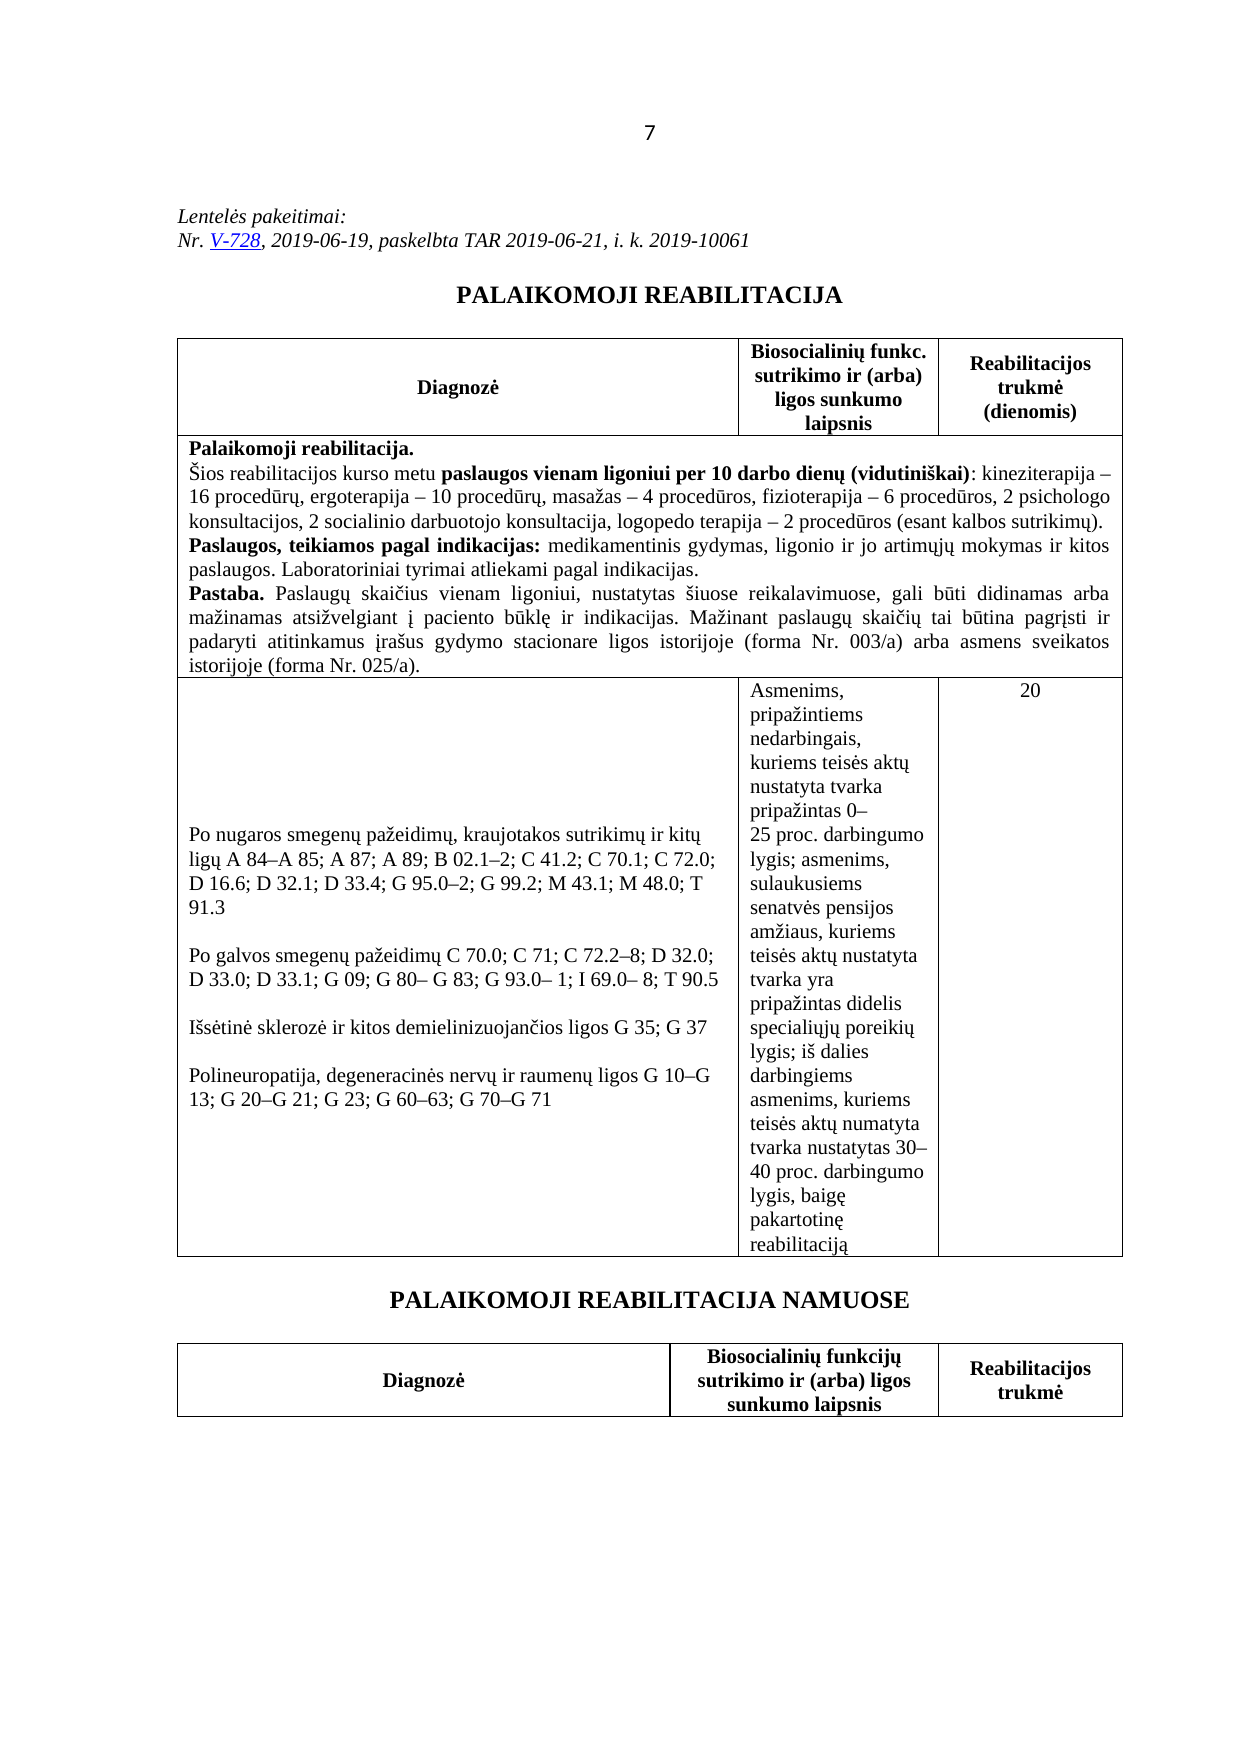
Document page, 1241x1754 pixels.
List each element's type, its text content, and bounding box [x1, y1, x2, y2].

table_cell 20 [939, 678, 1122, 1256]
table_header Biosocialinių funkcijų sutrikimo ir (arba) ligos sunkumo laipsnis [671, 1344, 938, 1416]
subtitle PALAIKOMOJI REABILITACIJA [177, 281, 1122, 309]
text Nr. V-728, 2019-06-19, paskelbta TAR 2019-06-21, i. k. 2019-10061 [177, 228, 1122, 252]
subtitle PALAIKOMOJI REABILITACIJA NAMUOSE [177, 1285, 1122, 1314]
table_header Diagnozė [178, 339, 738, 435]
text Lentelės pakeitimai: [177, 204, 1122, 228]
table_header Diagnozė [178, 1344, 669, 1416]
table_cell Po nugaros smegenų pažeidimų, kraujotakos sutrikimų ir kitų ligų A 84–A 85; A 87; A 89; B 02.1–2; C 41.2; C 70.1; C 72.0; D 16.6; D 32.1; D 33.4; G 95.0–2; G 99.2; M 43.1; M 48.0; T 91.3 Po galvos smegenų pažeidimų C 70.0; C 71; C 72.2–8; D 32.0; D 33.0; D 33.1; G 09; G 80– G 83; G 93.0– 1; I 69.0– 8; T 90.5 Išsėtinė sklerozė ir kitos demielinizuojančios ligos G 35; G 37 Polineuropatija, degeneracinės nervų ir raumenų ligos G 10–G 13; G 20–G 21; G 23; G 60–63; G 70–G 71 [178, 678, 738, 1256]
table_header Reabilitacijos trukmė [939, 1344, 1122, 1416]
table_cell Palaikomoji reabilitacija. Šios reabilitacijos kurso metu paslaugos vienam ligoniui per 10 darbo dienų (vidutiniškai): kineziterapija – 16 procedūrų, ergoterapija – 10 procedūrų, masažas – 4 procedūros, fizioterapija – 6 procedūros, 2 psichologo konsultacijos, 2 socialinio darbuotojo konsultacija, logopedo terapija – 2 procedūros (esant kalbos sutrikimų). Paslaugos, teikiamos pagal indikacijas: medikamentinis gydymas, ligonio ir jo artimųjų mokymas ir kitos paslaugos. Laboratoriniai tyrimai atliekami pagal indikacijas. Pastaba. Paslaugų skaičius vienam ligoniui, nustatytas šiuose reikalavimuose, gali būti didinamas arba mažinamas atsižvelgiant į paciento būklę ir indikacijas. Mažinant paslaugų skaičių tai būtina pagrįsti ir padaryti atitinkamus įrašus gydymo stacionare ligos istorijoje (forma Nr. 003/a) arba asmens sveikatos istorijoje (forma Nr. 025/a). [178, 436, 1122, 677]
table_header Reabilitacijos trukmė (dienomis) [939, 339, 1122, 435]
table_cell Asmenims, pripažintiems nedarbingais, kuriems teisės aktų nustatyta tvarka pripažintas 0–25 proc. darbingumo lygis; asmenims, sulaukusiems senatvės pensijos amžiaus, kuriems teisės aktų nustatyta tvarka yra pripažintas didelis specialiųjų poreikių lygis; iš dalies darbingiems asmenims, kuriems teisės aktų numatyta tvarka nustatytas 30–40 proc. darbingumo lygis, baigę pakartotinę reabilitaciją [739, 678, 938, 1256]
table_header Biosocialinių funkc. sutrikimo ir (arba) ligos sunkumo laipsnis [739, 339, 938, 435]
